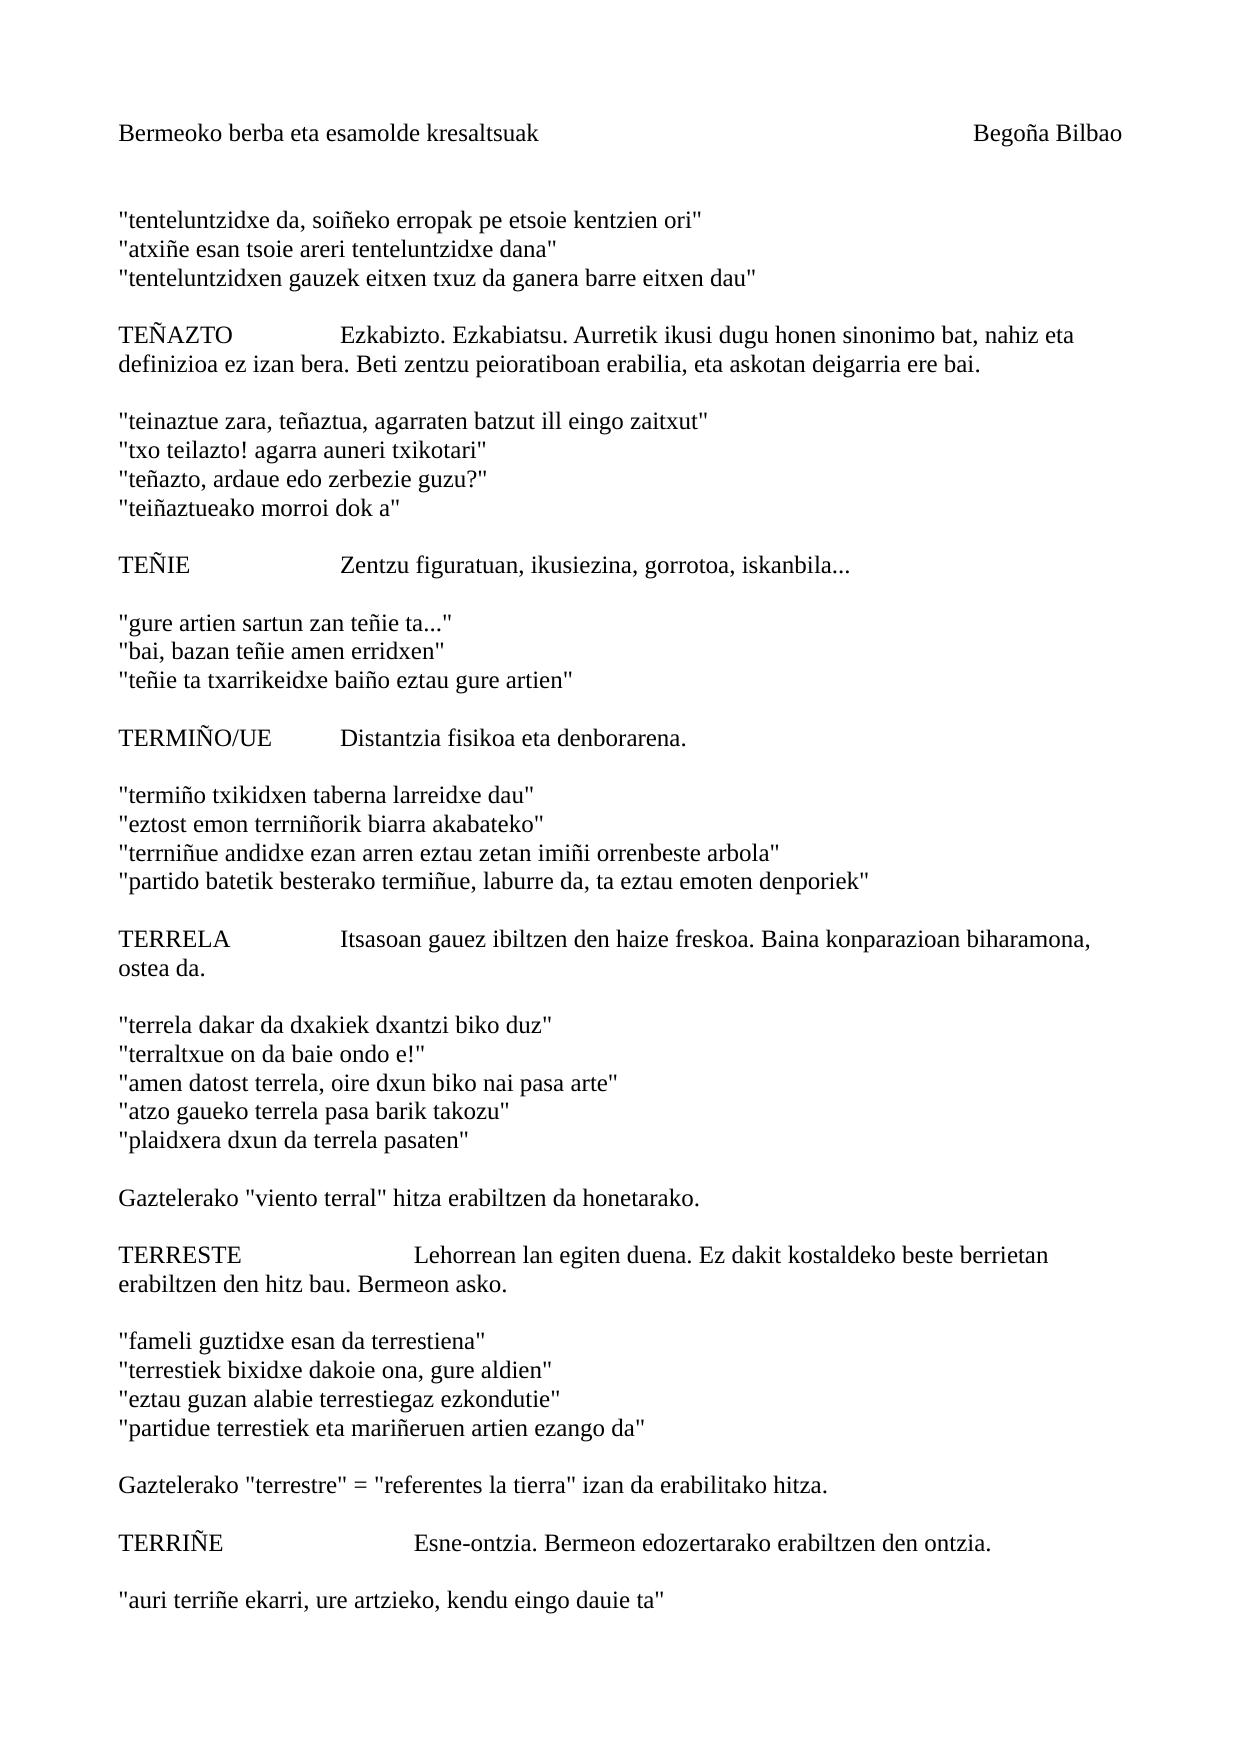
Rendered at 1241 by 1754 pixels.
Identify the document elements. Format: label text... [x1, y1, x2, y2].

text "partido batetik besterako termiñue, laburre da, ta eztau emoten denporiek" [118, 866, 1122, 895]
text "bai, bazan teñie amen erridxen" [118, 636, 1122, 665]
text "eztau guzan alabie terrestiegaz ezkondutie" [118, 1384, 1122, 1413]
text "tenteluntzidxen gauzek eitxen txuz da ganera barre eitxen dau" [118, 263, 1122, 291]
text "teiñaztueako morroi dok a" [118, 493, 1122, 521]
text "fameli guztidxe esan da terrestiena" [118, 1326, 1122, 1355]
text "partidue terrestiek eta mariñeruen artien ezango da" [118, 1413, 1122, 1441]
text "eztost emon terrniñorik biarra akabateko" [118, 809, 1122, 838]
text TERMIÑO/UE Distantzia fisikoa eta denborarena. [118, 723, 1122, 751]
text TEÑAZTO Ezkabizto. Ezkabiatsu. Aurretik ikusi dugu honen sinonimo bat, nahiz eta definizioa ez izan bera. Beti zentzu peioratiboan erabilia, eta askotan deigarria ere bai. [118, 320, 1122, 378]
text Gaztelerako "terrestre" = "referentes la tierra" izan da erabilitako hitza. [118, 1470, 1122, 1499]
text "atzo gaueko terrela pasa barik takozu" [118, 1096, 1122, 1125]
text "txo teilazto! agarra auneri txikotari" [118, 435, 1122, 464]
text "terraltxue on da baie ondo e!" [118, 1039, 1122, 1068]
text "auri terriñe ekarri, ure artzieko, kendu eingo dauie ta" [118, 1585, 1122, 1614]
text "teñie ta txarrikeidxe baiño eztau gure artien" [118, 665, 1122, 694]
text TERRESTE Lehorrean lan egiten duena. Ez dakit kostaldeko beste berrietan erabiltzen den hitz bau. Bermeon asko. [118, 1240, 1122, 1298]
text "plaidxera dxun da terrela pasaten" [118, 1125, 1122, 1154]
text TERRELA Itsasoan gauez ibiltzen den haize freskoa. Baina konparazioan biharamona, ostea da. [118, 924, 1122, 981]
text "terrela dakar da dxakiek dxantzi biko duz" [118, 1010, 1122, 1039]
text TEÑIE Zentzu figuratuan, ikusiezina, gorrotoa, iskanbila... [118, 550, 1122, 579]
text "atxiñe esan tsoie areri tenteluntzidxe dana" [118, 234, 1122, 263]
text "terrestiek bixidxe dakoie ona, gure aldien" [118, 1355, 1122, 1384]
text "amen datost terrela, oire dxun biko nai pasa arte" [118, 1068, 1122, 1096]
text Gaztelerako "viento terral" hitza erabiltzen da honetarako. [118, 1183, 1122, 1211]
text "gure artien sartun zan teñie ta..." [118, 608, 1122, 636]
text "teñazto, ardaue edo zerbezie guzu?" [118, 464, 1122, 493]
text TERRIÑE Esne-ontzia. Bermeon edozertarako erabiltzen den ontzia. [118, 1528, 1122, 1556]
text "tenteluntzidxe da, soiñeko erropak pe etsoie kentzien ori" [118, 205, 1122, 234]
text "teinaztue zara, teñaztua, agarraten batzut ill eingo zaitxut" [118, 406, 1122, 435]
text "termiño txikidxen taberna larreidxe dau" [118, 780, 1122, 809]
text "terrniñue andidxe ezan arren eztau zetan imiñi orrenbeste arbola" [118, 838, 1122, 866]
